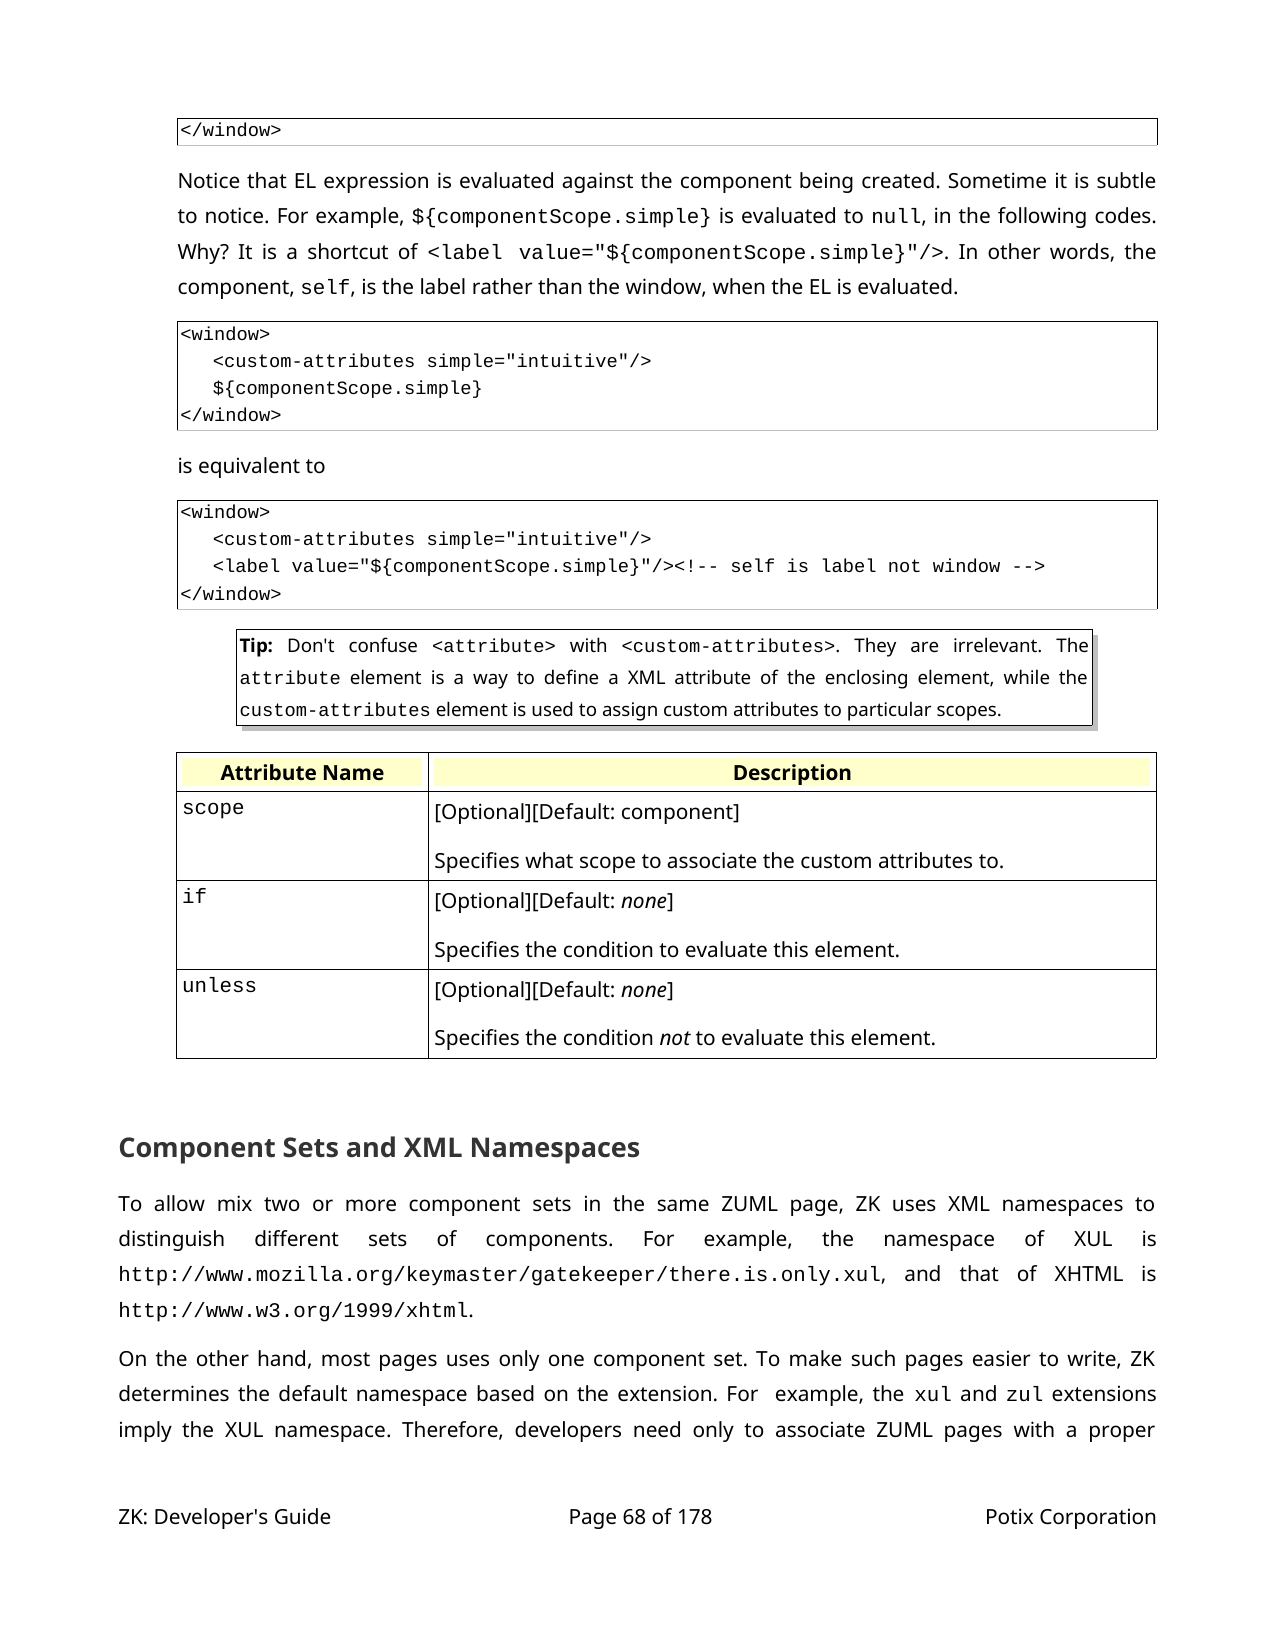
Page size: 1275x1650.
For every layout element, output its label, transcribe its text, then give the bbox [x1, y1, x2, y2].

text </window> [178, 119, 1157, 145]
table_header Attribute Name [177, 753, 428, 791]
table_header Description [429, 753, 1156, 791]
table_cell scope [177, 792, 428, 880]
text is equivalent to [177, 451, 1157, 479]
text </window> [178, 581, 1157, 609]
text </window> [178, 403, 1157, 430]
text <custom-attributes simple="intuitive"/> [178, 349, 1157, 373]
table_cell unless [177, 970, 428, 1058]
subtitle Component Sets and XML Namespaces [118, 1128, 1157, 1165]
text <window> [178, 501, 1157, 524]
table_cell [Optional][Default: none] Specifies the condition to evaluate this element. [429, 881, 1156, 969]
text <label value="${componentScope.simple}"/><!-- self is label not window --> [178, 554, 1157, 578]
table_cell [Optional][Default: none] Specifies the condition not to evaluate this element. [429, 970, 1156, 1058]
text To allow mix two or more component sets in the same ZUML page, ZK uses XML namespaces to distinguish different sets of components. For example, the namespace of XUL is http://www.mozilla.org/keymaster/gatekeeper/there.is.only.xul, and that of XHTML is http://www.w3.org/1999/xhtml. [118, 1189, 1157, 1323]
table_cell [Optional][Default: component] Specifies what scope to associate the custom attributes to. [429, 792, 1156, 880]
text Notice that EL expression is evaluated against the component being created. Sometime it is subtle to notice. For example, ${componentScope.simple} is evaluated to null, in the following codes. Why? It is a shortcut of <label value="${componentScope.simple}"/>. In other words, the component, self, is the label rather than the window, when the EL is evaluated. [177, 166, 1157, 301]
text <window> [178, 322, 1157, 346]
text ${componentScope.simple} [178, 376, 1157, 400]
text <custom-attributes simple="intuitive"/> [178, 527, 1157, 551]
text On the other hand, most pages uses only one component set. To make such pages easier to write, ZK determines the default namespace based on the extension. For example, the xul and zul extensions imply the XUL namespace. Therefore, developers need only to associate ZUML pages with a proper [118, 1344, 1157, 1443]
table_cell if [177, 881, 428, 969]
text Tip: Don't confuse <attribute> with <custom-attributes>. They are irrelevant. The attribute element is a way to define a XML attribute of the enclosing element, while the custom-attributes element is used to assign custom attributes to particular scopes. [237, 630, 1092, 725]
